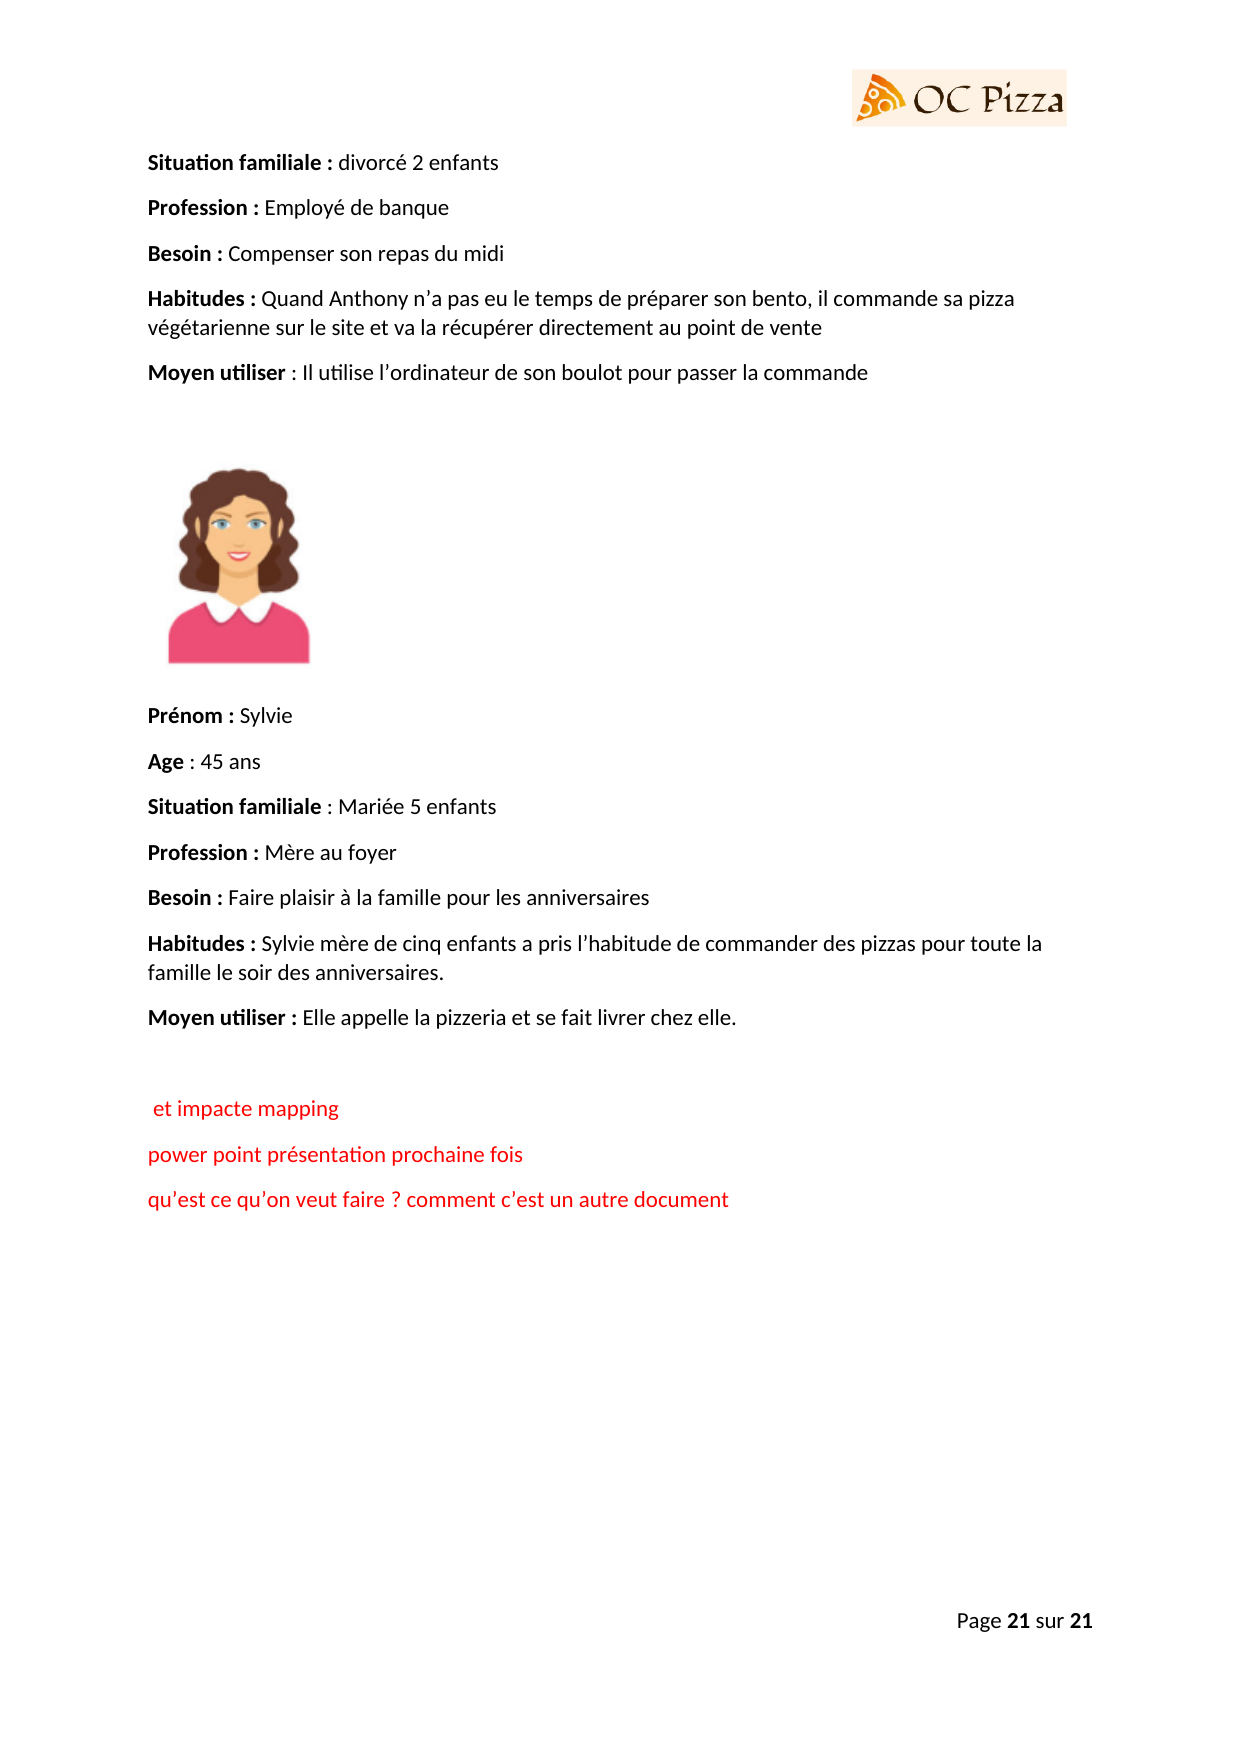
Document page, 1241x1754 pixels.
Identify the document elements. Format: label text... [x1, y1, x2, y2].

text Situation familiale : divorcé 2 enfants [148, 148, 1093, 176]
text Besoin : Compenser son repas du midi [148, 239, 1093, 267]
text Moyen utiliser : Elle appelle la pizzeria et se fait livrer chez elle. [148, 1003, 1093, 1031]
text Besoin : Faire plaisir à la famille pour les anniversaires [148, 883, 1093, 912]
text Habitudes : Quand Anthony n’a pas eu le temps de préparer son bento, il commande sa pizza végétarienne sur le site et va la récupérer directement au point de vente [148, 284, 1093, 341]
text Age : 45 ans [148, 747, 1093, 775]
text qu’est ce qu’on veut faire ? comment c’est un autre document [148, 1186, 1093, 1213]
text power point présentation prochaine fois [148, 1140, 1093, 1168]
text Situation familiale : Mariée 5 enfants [148, 792, 1093, 821]
text et impacte mapping [148, 1094, 1093, 1122]
text Profession : Mère au foyer [148, 838, 1093, 866]
text Prénom : Sylvie [148, 701, 1093, 729]
text Habitudes : Sylvie mère de cinq enfants a pris l’habitude de commander des pizzas pour toute la famille le soir des anniversaires. [148, 929, 1093, 986]
text Moyen utiliser : Il utilise l’ordinateur de son boulot pour passer la commande [148, 358, 1093, 387]
text Profession : Employé de banque [148, 193, 1093, 221]
